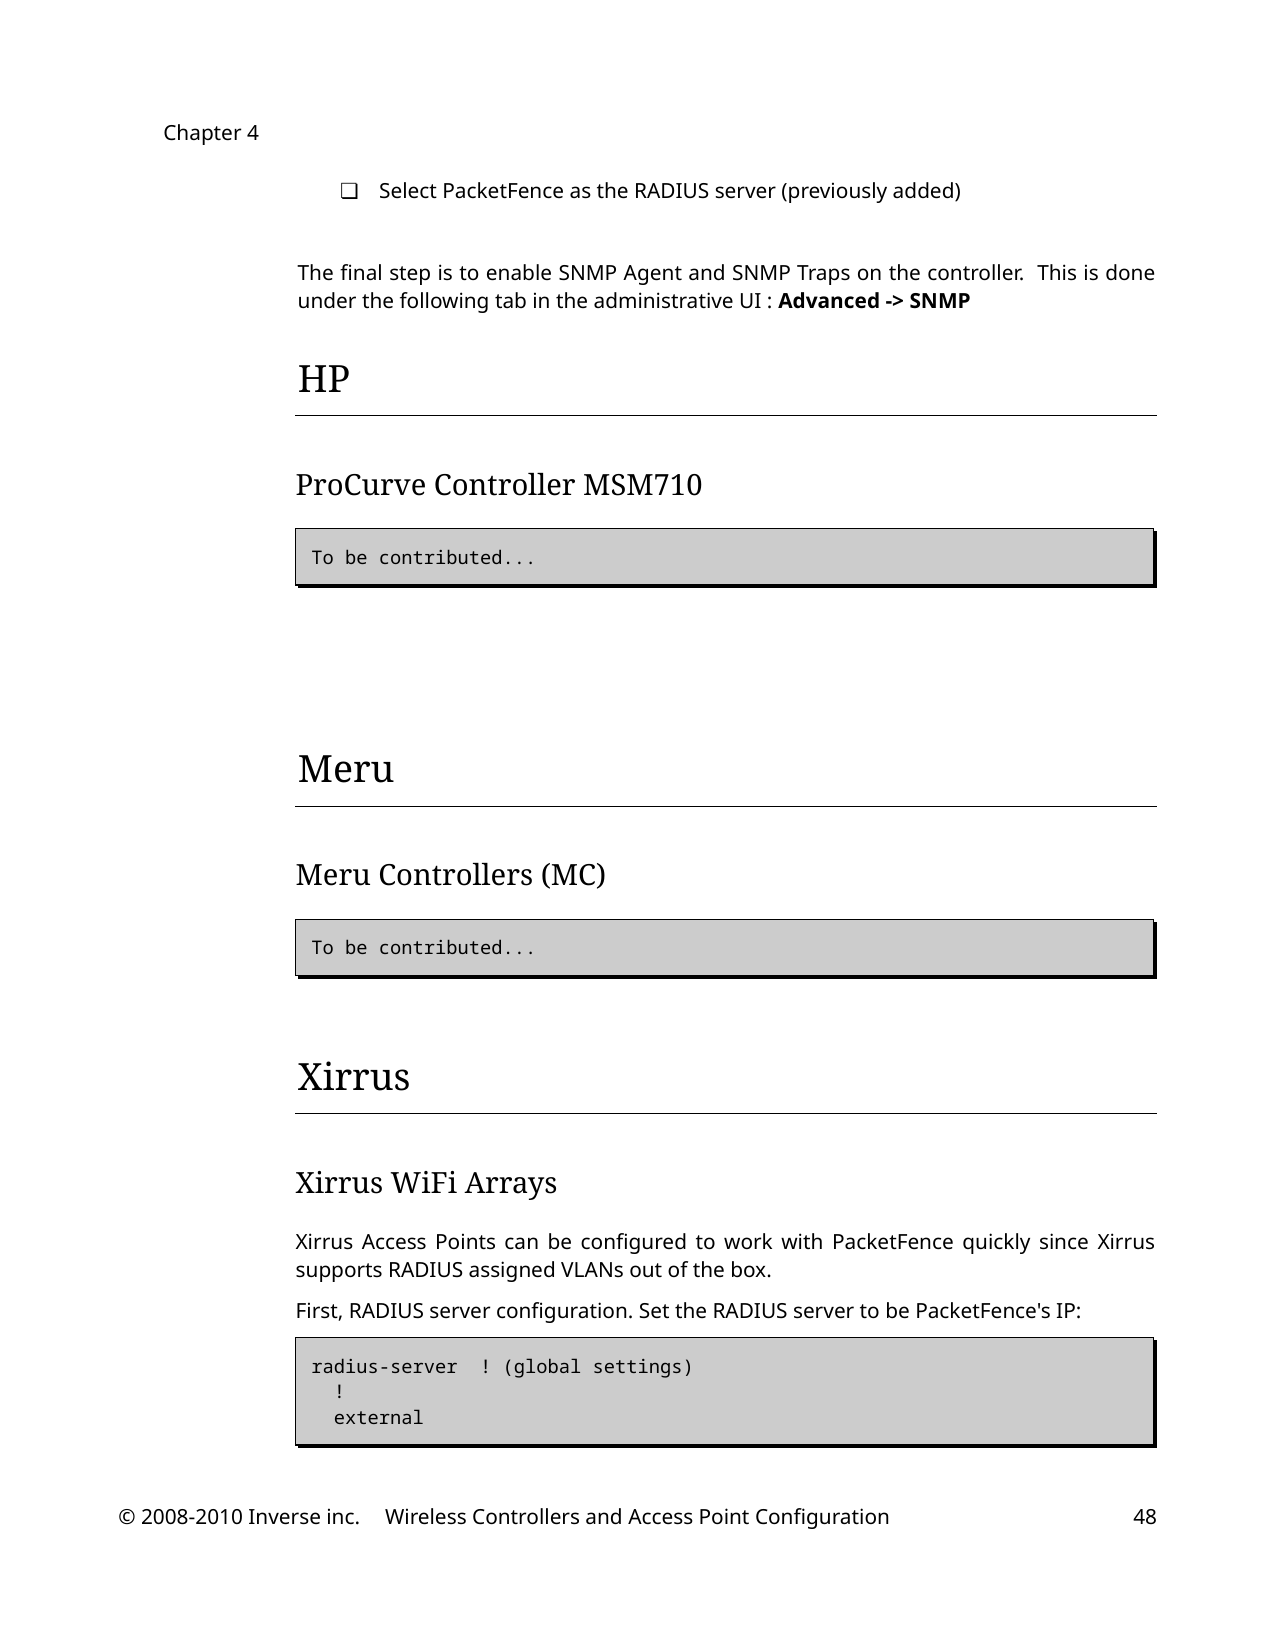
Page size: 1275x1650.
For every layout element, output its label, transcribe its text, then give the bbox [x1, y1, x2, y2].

subtitle ProCurve Controller MSM710 [295, 464, 1157, 503]
subtitle Meru [295, 743, 1157, 806]
text To be contributed... [296, 920, 1153, 975]
subtitle HP [295, 352, 1157, 415]
list The final step is to enable SNMP Agent and SNMP Traps on the controller. This is done under the following tab in the administrative UI : Advanced -> SNMP [297, 258, 1157, 315]
text Xirrus Access Points can be configured to work with PacketFence quickly since Xirrus supports RADIUS assigned VLANs out of the box. [295, 1227, 1157, 1284]
subtitle Meru Controllers (MC) [295, 854, 1157, 894]
text First, RADIUS server configuration. Set the RADIUS server to be PacketFence's IP: [295, 1296, 1157, 1324]
subtitle Xirrus WiFi Arrays [295, 1162, 1157, 1202]
subtitle Xirrus [295, 1051, 1157, 1113]
text To be contributed... [296, 529, 1153, 584]
text radius-server ! (global settings) ! external [296, 1338, 1153, 1444]
list ❏ Select PacketFence as the RADIUS server (previously added) [340, 176, 1157, 204]
